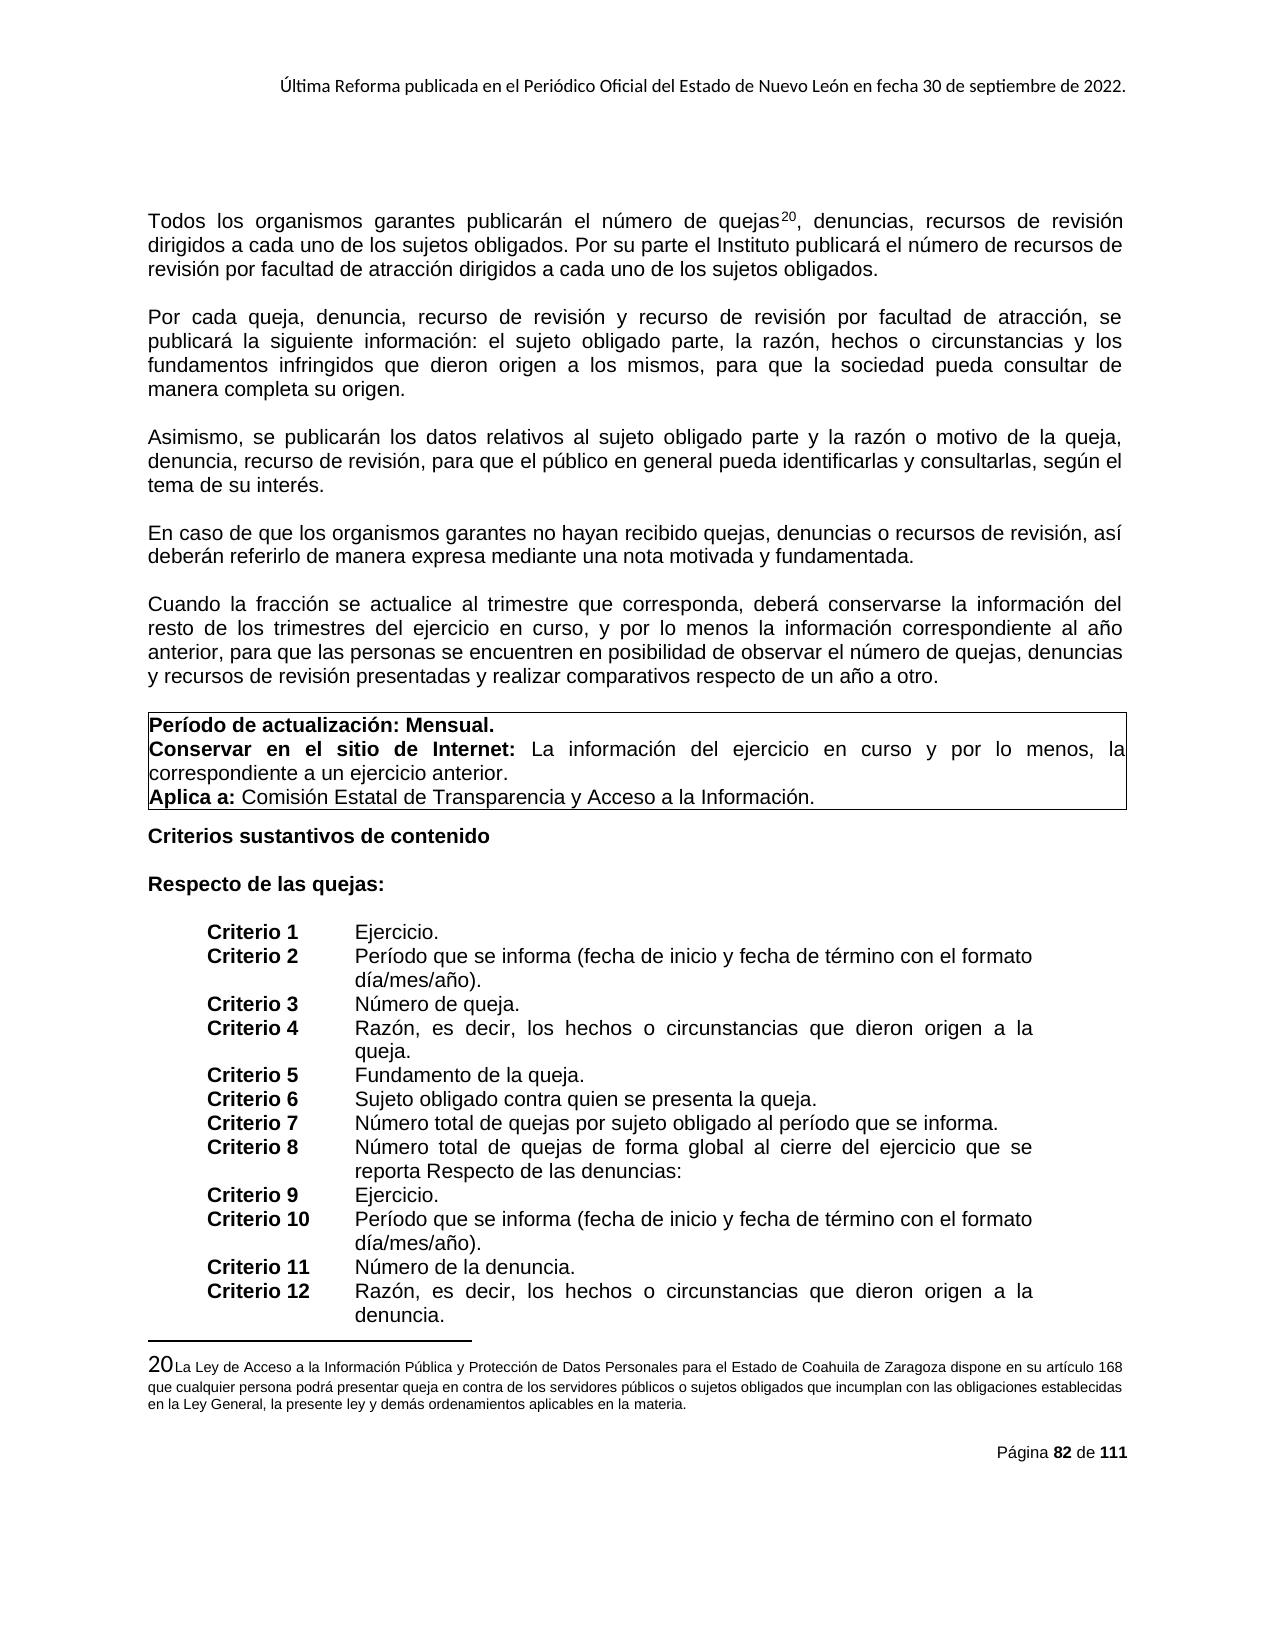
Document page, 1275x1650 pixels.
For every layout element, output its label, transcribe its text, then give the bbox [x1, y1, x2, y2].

text Criterio 10 Período que se informa (fecha de inicio y fecha de término con el formato día/mes/año). [207, 1207, 1033, 1255]
text Criterio 9 Ejercicio. [207, 1183, 1033, 1207]
text Conservar en el sitio de Internet: La información del ejercicio en curso y por lo menos, la correspondiente a un ejercicio anterior. [149, 736, 1126, 784]
text Todos los organismos garantes publicarán el número de quejas, denuncias, recursos de revisión dirigidos a cada uno de los sujetos obligados. Por su parte el Instituto publicará el número de recursos de revisión por facultad de atracción dirigidos a cada uno de los sujetos obligados. [148, 209, 1124, 281]
list La Ley de Acceso a la Información Pública y Protección de Datos Personales para el Estado de Coahuila de Zaragoza dispone en su artículo 168 que cualquier persona podrá presentar queja en contra de los servidores públicos o sujetos obligados que incumplan con las obligaciones establecidas en la Ley General, la presente ley y demás ordenamientos aplicables en la materia. [148, 1349, 1124, 1413]
text Criterio 6 Sujeto obligado contra quien se presenta la queja. [207, 1087, 1033, 1111]
text Aplica a: Comisión Estatal de Transparencia y Acceso a la Información. [149, 784, 1126, 809]
text Período de actualización: Mensual. [149, 713, 1126, 736]
text Asimismo, se publicarán los datos relativos al sujeto obligado parte y la razón o motivo de la queja, denuncia, recurso de revisión, para que el público en general pueda identificarlas y consultarlas, según el tema de su interés. [148, 424, 1124, 496]
text Criterio 11 Número de la denuncia. [207, 1255, 1033, 1279]
text Criterio 7 Número total de quejas por sujeto obligado al período que se informa. [207, 1111, 1033, 1135]
text Criterio 1 Ejercicio. [207, 919, 1033, 943]
text Respecto de las quejas: [148, 872, 1127, 896]
text Por cada queja, denuncia, recurso de revisión y recurso de revisión por facultad de atracción, se publicará la siguiente información: el sujeto obligado parte, la razón, hechos o circunstancias y los fundamentos infringidos que dieron origen a los mismos, para que la sociedad pueda consultar de manera completa su origen. [148, 305, 1124, 401]
text Criterio 3 Número de queja. [207, 991, 1033, 1015]
text Criterio 4 Razón, es decir, los hechos o circunstancias que dieron origen a la queja. [207, 1015, 1033, 1063]
text Criterios sustantivos de contenido [148, 824, 1127, 848]
text Criterio 8 Número total de quejas de forma global al cierre del ejercicio que se reporta Respecto de las denuncias: [207, 1135, 1033, 1183]
text Criterio 2 Período que se informa (fecha de inicio y fecha de término con el formato día/mes/año). [207, 943, 1033, 991]
text Criterio 12 Razón, es decir, los hechos o circunstancias que dieron origen a la denuncia. [207, 1279, 1033, 1327]
text Criterio 5 Fundamento de la queja. [207, 1063, 1033, 1087]
text Cuando la fracción se actualice al trimestre que corresponda, deberá conservarse la información del resto de los trimestres del ejercicio en curso, y por lo menos la información correspondiente al año anterior, para que las personas se encuentren en posibilidad de observar el número de quejas, denuncias y recursos de revisión presentadas y realizar comparativos respecto de un año a otro. [148, 592, 1124, 688]
text En caso de que los organismos garantes no hayan recibido quejas, denuncias o recursos de revisión, así deberán referirlo de manera expresa mediante una nota motivada y fundamentada. [148, 520, 1124, 568]
